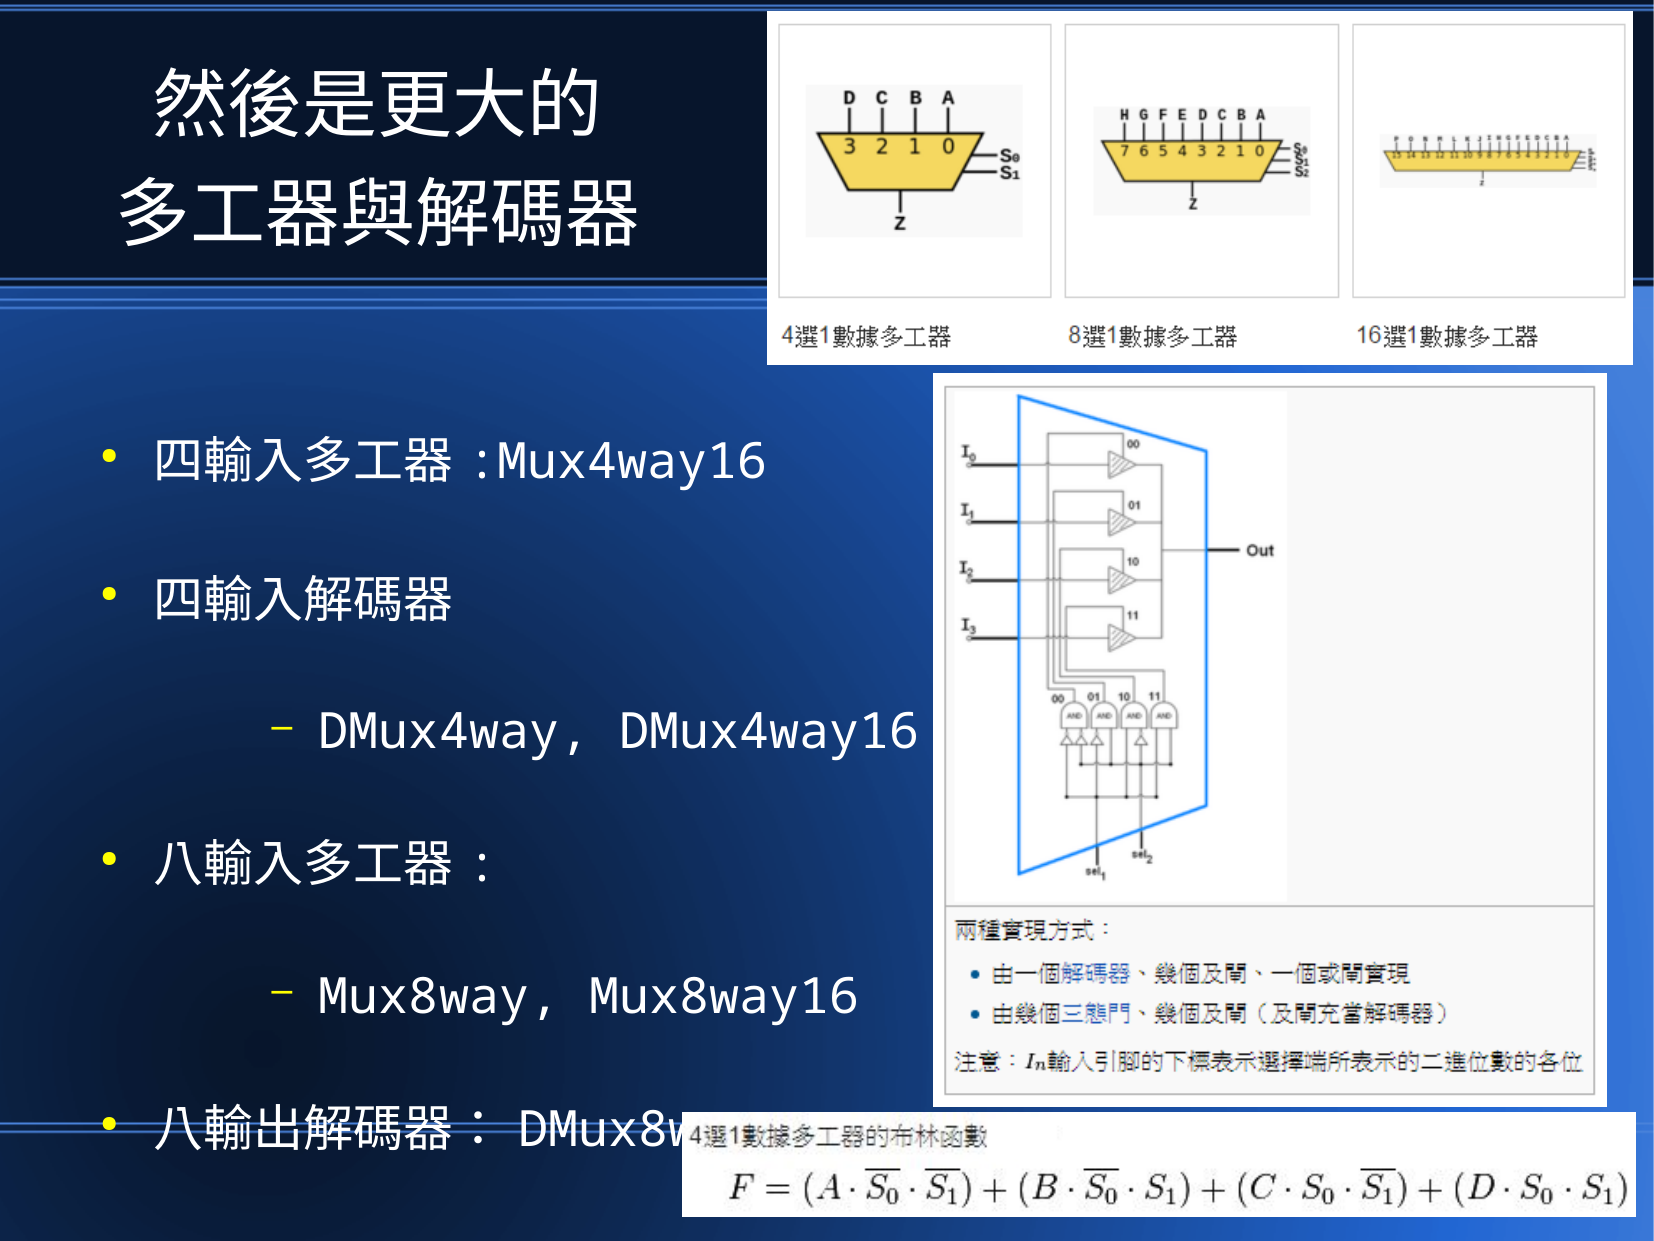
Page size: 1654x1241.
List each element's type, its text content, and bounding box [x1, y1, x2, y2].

list 四輸入多工器:Mux4way16 四輸入解碼器 DMux4way, DMux4way16 八輸入多工器: Mux8way, Mux8way16 八輸出解碼器：DMux8way [82, 384, 1571, 1241]
picture [0, 0, 1654, 1241]
title 然後是更大的 多工器與解碼器 [82, 32, 674, 274]
